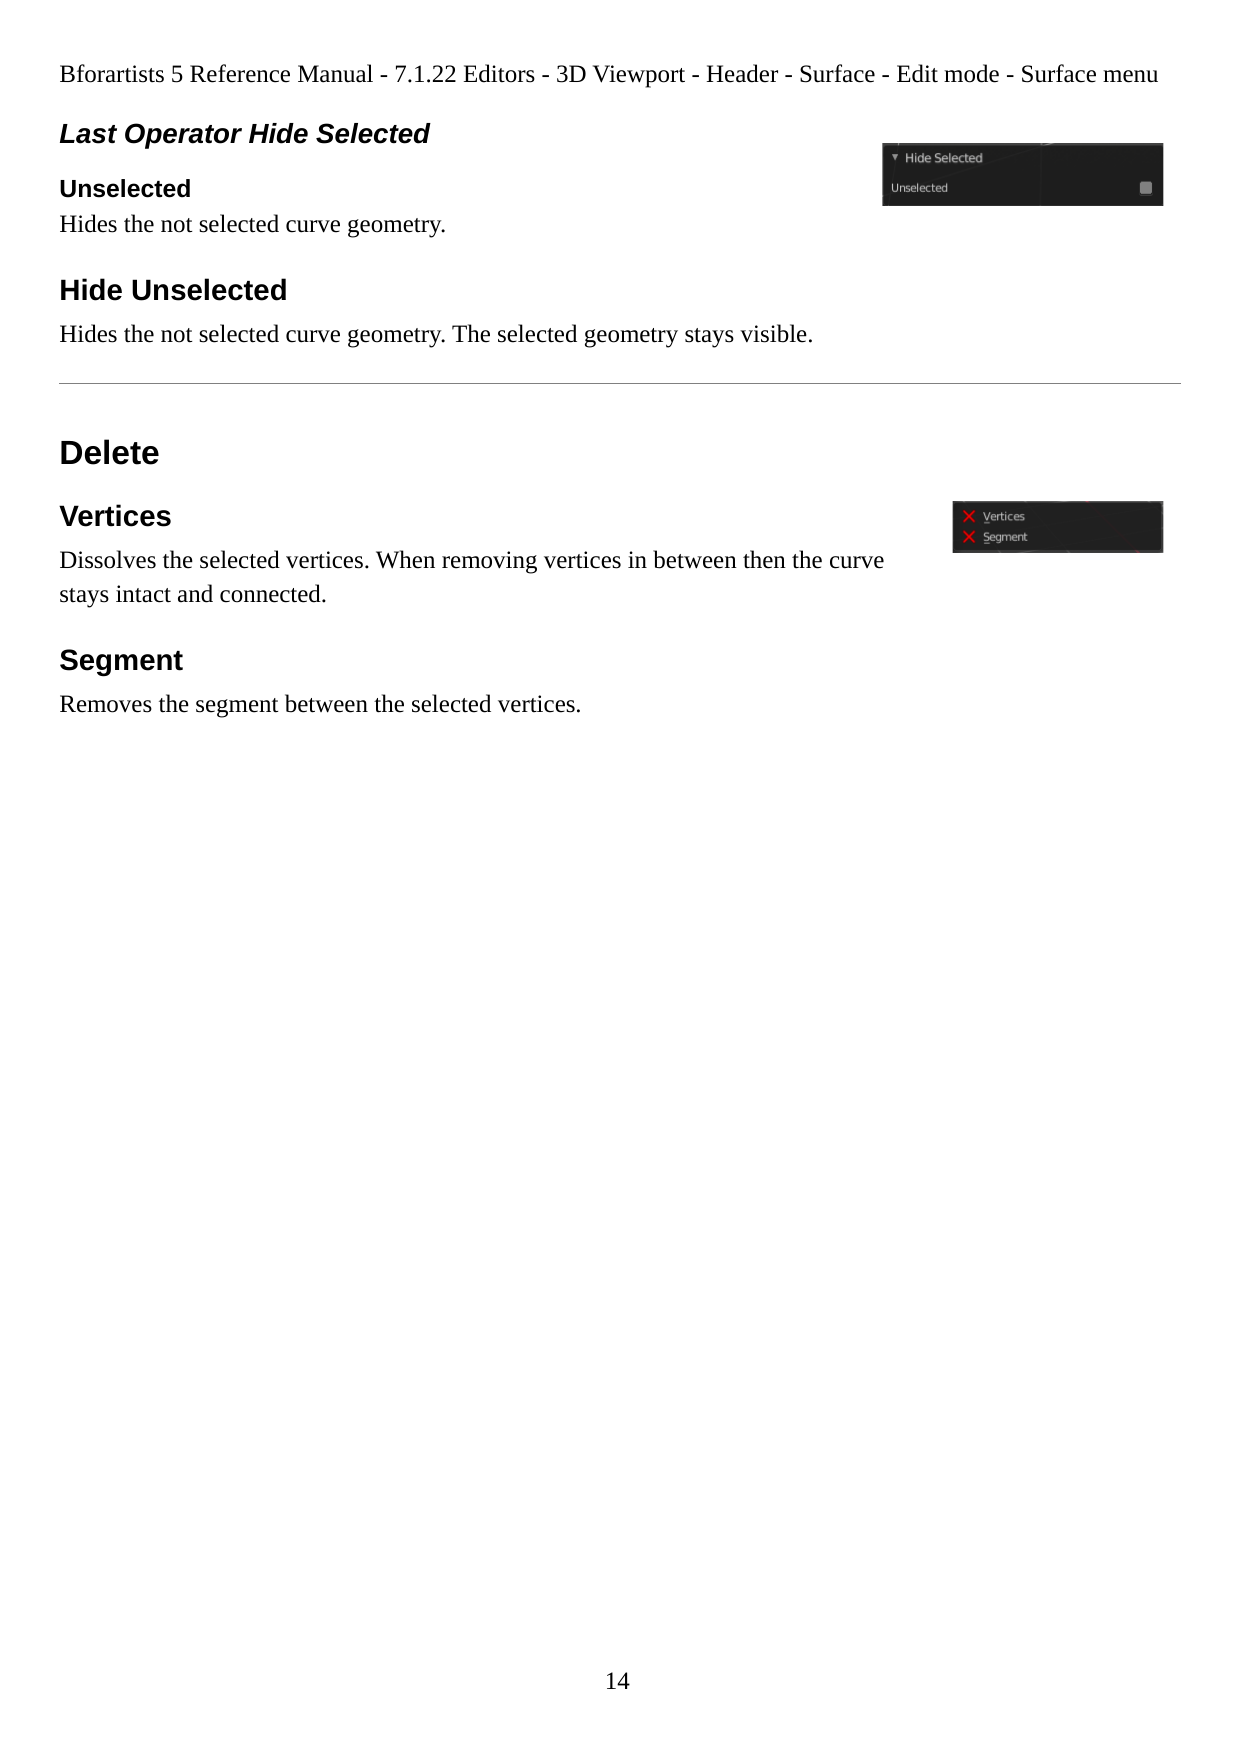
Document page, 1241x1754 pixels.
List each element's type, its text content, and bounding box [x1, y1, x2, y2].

subtitle Delete [59, 433, 1181, 472]
text Dissolves the selected vertices. When removing vertices in between then the curve stays intact and connected. [59, 545, 1181, 608]
picture [882, 143, 1164, 206]
subtitle Vertices [59, 499, 1181, 532]
text Hides the not selected curve geometry. [59, 209, 1181, 238]
subtitle Segment [59, 643, 1181, 677]
subtitle Unselected [59, 174, 882, 203]
subtitle Hide Unselected [59, 273, 1181, 306]
text Removes the segment between the selected vertices. [59, 689, 1181, 718]
subtitle Last Operator Hide Selected [59, 117, 1181, 149]
subtitle [1164, 174, 1181, 203]
picture [952, 501, 1164, 553]
text Hides the not selected curve geometry. The selected geometry stays visible. [59, 319, 1181, 348]
